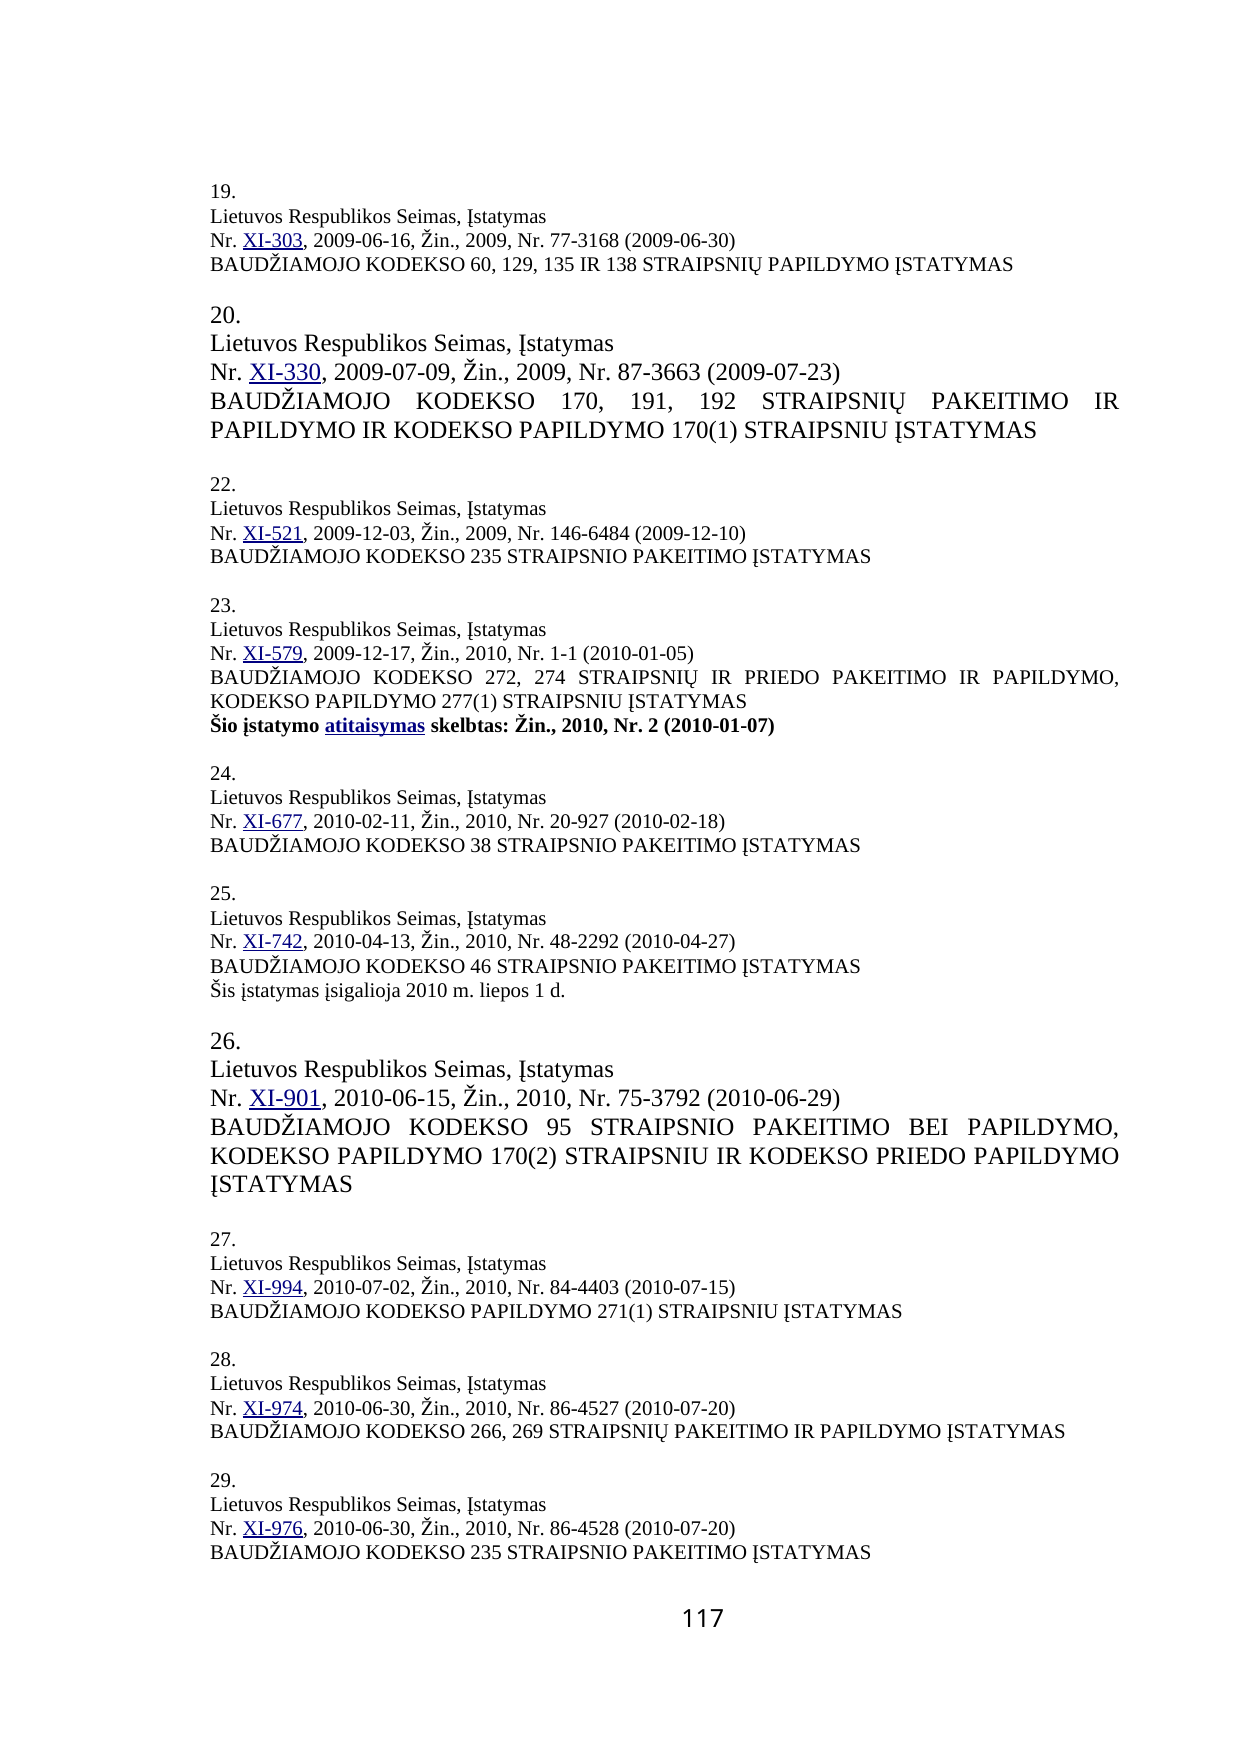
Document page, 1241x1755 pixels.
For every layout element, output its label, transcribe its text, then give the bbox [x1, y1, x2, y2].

text BAUDŽIAMOJO KODEKSO 235 STRAIPSNIO PAKEITIMO ĮSTATYMAS [210, 1540, 1120, 1564]
text Lietuvos Respublikos Seimas, Įstatymas [210, 1054, 1120, 1083]
text Nr. XI-330, 2009-07-09, Žin., 2009, Nr. 87-3663 (2009-07-23) [210, 357, 1120, 386]
text Nr. XI-303, 2009-06-16, Žin., 2009, Nr. 77-3168 (2009-06-30) [210, 228, 1120, 252]
text 23. [210, 593, 1120, 617]
text Lietuvos Respublikos Seimas, Įstatymas [210, 1251, 1120, 1275]
text Lietuvos Respublikos Seimas, Įstatymas [210, 203, 1120, 228]
text BAUDŽIAMOJO KODEKSO 38 STRAIPSNIO PAKEITIMO ĮSTATYMAS [210, 833, 1120, 857]
text Nr. XI-974, 2010-06-30, Žin., 2010, Nr. 86-4527 (2010-07-20) [210, 1395, 1120, 1419]
text BAUDŽIAMOJO KODEKSO 272, 274 STRAIPSNIŲ IR PRIEDO PAKEITIMO IR PAPILDYMO, KODEKSO PAPILDYMO 277(1) STRAIPSNIU ĮSTATYMAS [210, 665, 1120, 713]
text BAUDŽIAMOJO KODEKSO PAPILDYMO 271(1) STRAIPSNIU ĮSTATYMAS [210, 1299, 1120, 1323]
text Nr. XI-579, 2009-12-17, Žin., 2010, Nr. 1-1 (2010-01-05) [210, 641, 1120, 665]
text Lietuvos Respublikos Seimas, Įstatymas [210, 1371, 1120, 1395]
text 26. [210, 1026, 1120, 1054]
text 27. [210, 1227, 1120, 1251]
text Nr. XI-677, 2010-02-11, Žin., 2010, Nr. 20-927 (2010-02-18) [210, 809, 1120, 833]
text 29. [210, 1468, 1120, 1492]
text Nr. XI-976, 2010-06-30, Žin., 2010, Nr. 86-4528 (2010-07-20) [210, 1516, 1120, 1540]
text BAUDŽIAMOJO KODEKSO 95 STRAIPSNIO PAKEITIMO BEI PAPILDYMO, KODEKSO PAPILDYMO 170(2) STRAIPSNIU IR KODEKSO PRIEDO PAPILDYMO ĮSTATYMAS [210, 1112, 1120, 1198]
text 28. [210, 1347, 1120, 1371]
text Nr. XI-994, 2010-07-02, Žin., 2010, Nr. 84-4403 (2010-07-15) [210, 1275, 1120, 1299]
text BAUDŽIAMOJO KODEKSO 266, 269 STRAIPSNIŲ PAKEITIMO IR PAPILDYMO ĮSTATYMAS [210, 1419, 1120, 1443]
text BAUDŽIAMOJO KODEKSO 235 STRAIPSNIO PAKEITIMO ĮSTATYMAS [210, 544, 1120, 568]
text BAUDŽIAMOJO KODEKSO 170, 191, 192 STRAIPSNIŲ PAKEITIMO IR PAPILDYMO IR KODEKSO PAPILDYMO 170(1) STRAIPSNIU ĮSTATYMAS [210, 386, 1120, 443]
text Lietuvos Respublikos Seimas, Įstatymas [210, 785, 1120, 809]
text Lietuvos Respublikos Seimas, Įstatymas [210, 905, 1120, 929]
text 20. [210, 300, 1120, 328]
text BAUDŽIAMOJO KODEKSO 46 STRAIPSNIO PAKEITIMO ĮSTATYMAS [210, 953, 1120, 978]
text Nr. XI-521, 2009-12-03, Žin., 2009, Nr. 146-6484 (2009-12-10) [210, 520, 1120, 544]
text Šio įstatymo atitaisymas skelbtas: Žin., 2010, Nr. 2 (2010-01-07) [210, 713, 1120, 737]
text Lietuvos Respublikos Seimas, Įstatymas [210, 617, 1120, 641]
text Lietuvos Respublikos Seimas, Įstatymas [210, 328, 1120, 357]
text 19. [210, 179, 1120, 203]
text Lietuvos Respublikos Seimas, Įstatymas [210, 496, 1120, 520]
text 25. [210, 881, 1120, 905]
text Lietuvos Respublikos Seimas, Įstatymas [210, 1492, 1120, 1516]
text Šis įstatymas įsigalioja 2010 m. liepos 1 d. [210, 978, 1120, 1002]
text 22. [210, 472, 1120, 496]
text 24. [210, 761, 1120, 785]
text BAUDŽIAMOJO KODEKSO 60, 129, 135 IR 138 STRAIPSNIŲ PAPILDYMO ĮSTATYMAS [210, 252, 1120, 276]
text Nr. XI-901, 2010-06-15, Žin., 2010, Nr. 75-3792 (2010-06-29) [210, 1083, 1120, 1112]
text Nr. XI-742, 2010-04-13, Žin., 2010, Nr. 48-2292 (2010-04-27) [210, 929, 1120, 953]
